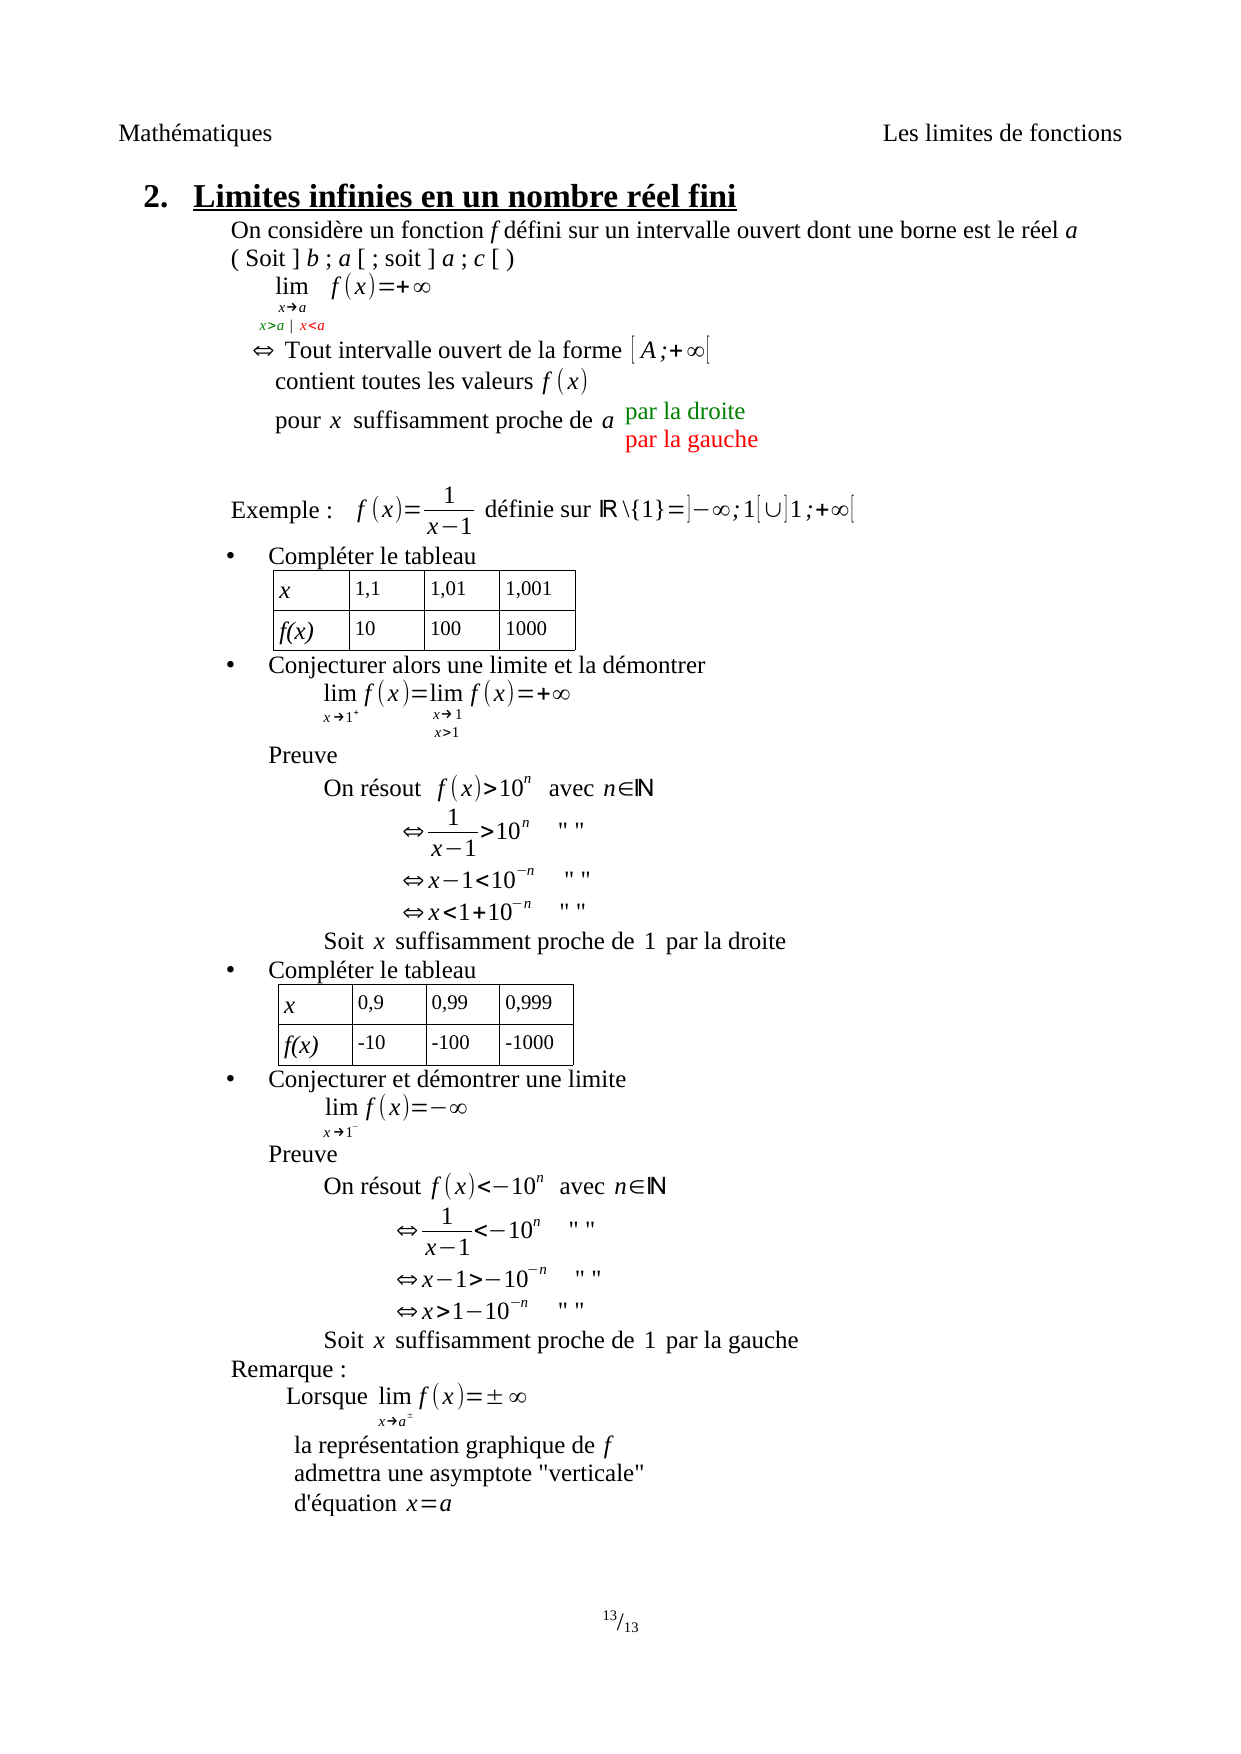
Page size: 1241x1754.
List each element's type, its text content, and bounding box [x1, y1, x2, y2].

list Preuve [231, 1139, 1122, 1168]
list Conjecturer alors une limite et la démontrer [231, 650, 1122, 679]
table_header 1,1 [350, 571, 424, 610]
table_header x [274, 571, 349, 610]
list Preuve [231, 741, 1122, 769]
table_header 0,999 [500, 985, 573, 1024]
table_header x [279, 985, 352, 1024]
list Compléter le tableau [231, 541, 1122, 569]
list Limites infinies en un nombre réel fini [156, 176, 1122, 215]
list On considère un fonction f défini sur un intervalle ouvert dont une borne est le réel a [193, 215, 1122, 243]
table_header 1,01 [425, 571, 499, 610]
list Conjecturer et démontrer une limite [231, 1064, 1122, 1093]
table_cell 10 [350, 611, 424, 650]
list Exemple : [193, 482, 1122, 541]
table_cell f(x) [279, 1025, 352, 1064]
table_cell f(x) [274, 611, 349, 650]
table_cell 1000 [500, 611, 575, 650]
list ( Soit ] b ; a [ ; soit ] a ; c [ ) [193, 243, 1122, 272]
table_header 0,99 [427, 985, 499, 1024]
list Compléter le tableau [231, 955, 1122, 984]
table_cell -100 [427, 1025, 499, 1064]
table_header 0,9 [353, 985, 426, 1024]
table_header 1,001 [500, 571, 575, 610]
table_cell -1000 [500, 1025, 573, 1064]
table_cell 100 [425, 611, 499, 650]
list Remarque : [193, 1354, 1122, 1383]
table_cell -10 [353, 1025, 426, 1064]
